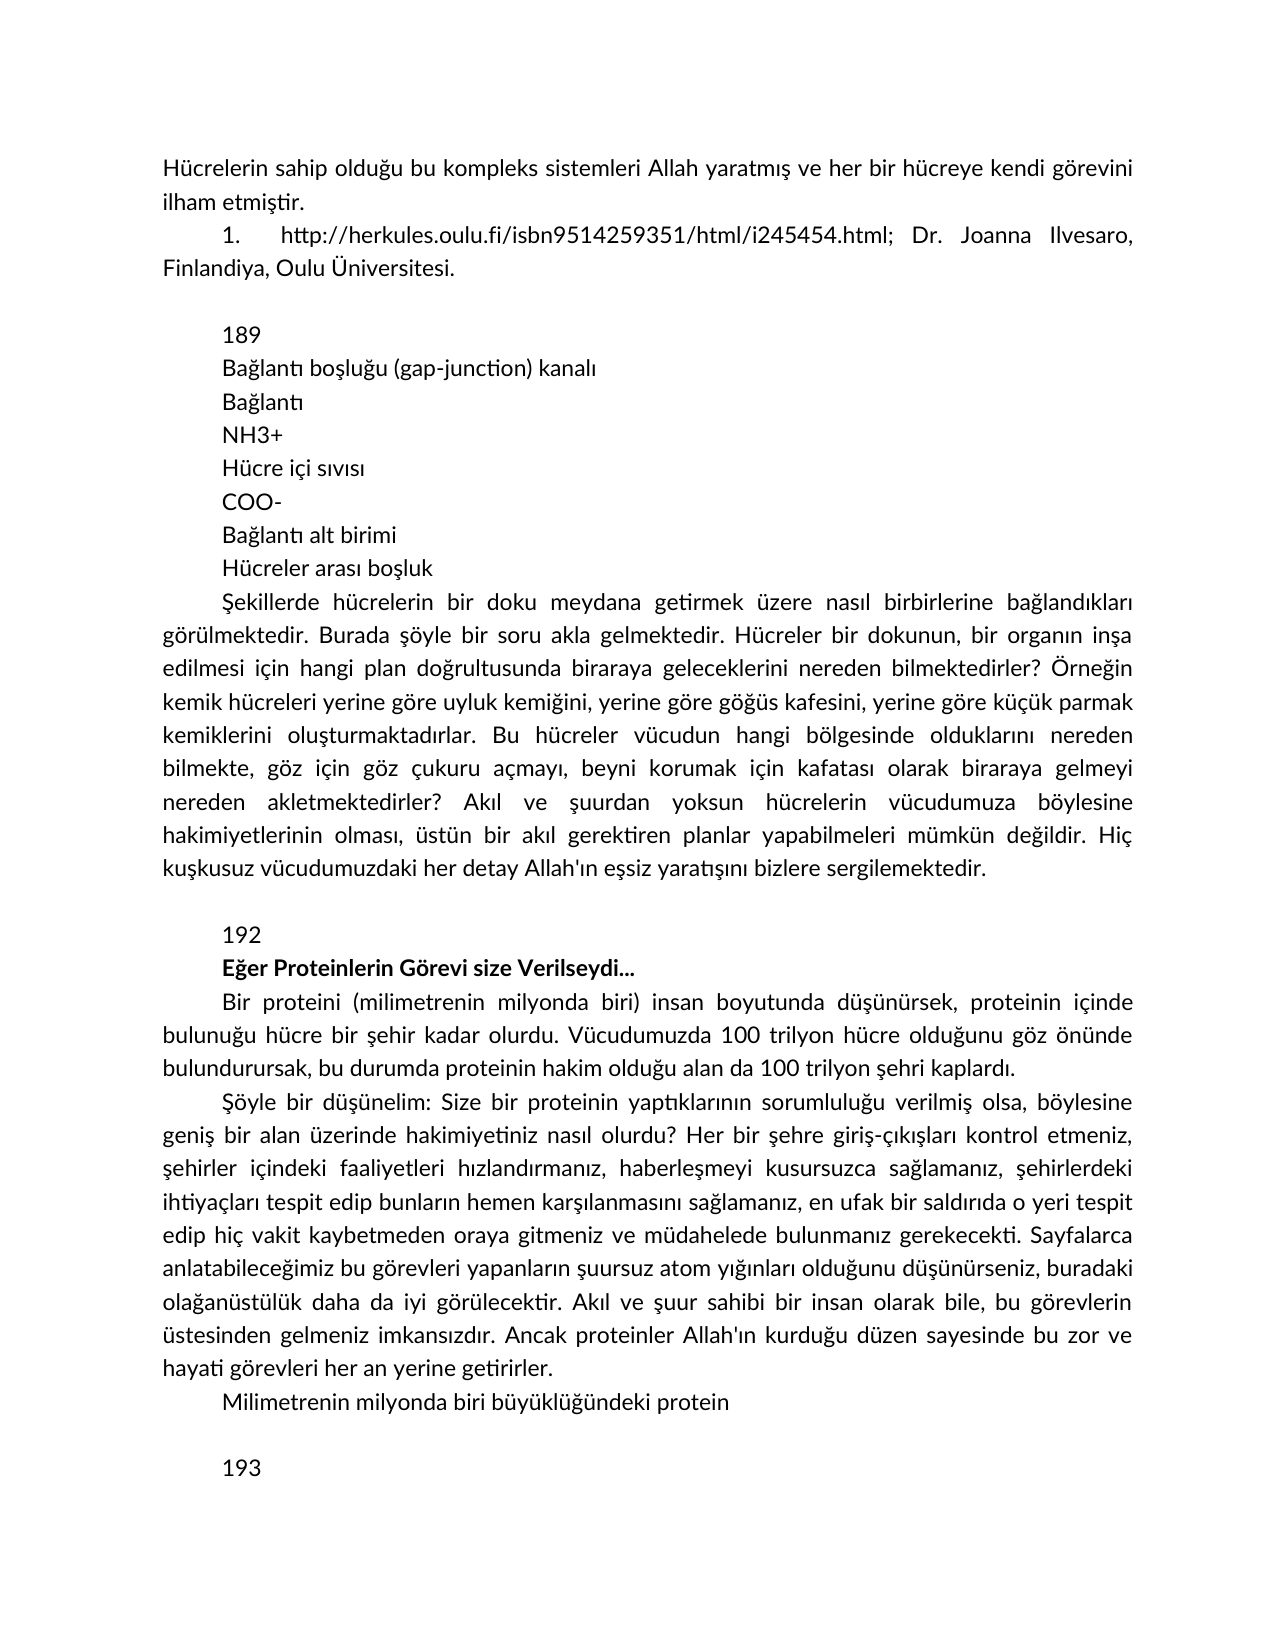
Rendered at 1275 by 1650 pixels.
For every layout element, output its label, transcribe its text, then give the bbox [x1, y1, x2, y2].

text Bir proteini (milimetrenin milyonda biri) insan boyutunda düşünürsek, proteinin içinde bulunuğu hücre bir şehir kadar olurdu. Vücudumuzda 100 trilyon hücre olduğunu göz önünde bulundurursak, bu durumda proteinin hakim olduğu alan da 100 trilyon şehri kaplardı. [162, 983, 1134, 1083]
text 189 [162, 317, 1134, 350]
text Bağlantı boşluğu (gap-junction) kanalı [162, 350, 1134, 383]
text Hücrelerin sahip olduğu bu kompleks sistemleri Allah yaratmış ve her bir hücreye kendi görevini ilham etmiştir. [162, 150, 1134, 217]
text NH3+ [162, 417, 1134, 450]
text Milimetrenin milyonda biri büyüklüğündeki protein [162, 1383, 1134, 1417]
text 193 [162, 1450, 1134, 1483]
text Bağlantı alt birimi [162, 517, 1134, 550]
text COO- [162, 483, 1134, 517]
text Hücreler arası boşluk [162, 550, 1134, 583]
text 192 [162, 917, 1134, 950]
text Şöyle bir düşünelim: Size bir proteinin yaptıklarının sorumluluğu verilmiş olsa, böylesine geniş bir alan üzerinde hakimiyetiniz nasıl olurdu? Her bir şehre giriş-çıkışları kontrol etmeniz, şehirler içindeki faaliyetleri hızlandırmanız, haberleşmeyi kusursuzca sağlamanız, şehirlerdeki ihtiyaçları tespit edip bunların hemen karşılanmasını sağlamanız, en ufak bir saldırıda o yeri tespit edip hiç vakit kaybetmeden oraya gitmeniz ve müdahelede bulunmanız gerekecekti. Sayfalarca anlatabileceğimiz bu görevleri yapanların şuursuz atom yığınları olduğunu düşünürseniz, buradaki olağanüstülük daha da iyi görülecektir. Akıl ve şuur sahibi bir insan olarak bile, bu görevlerin üstesinden gelmeniz imkansızdır. Ancak proteinler Allah'ın kurduğu düzen sayesinde bu zor ve hayati görevleri her an yerine getirirler. [162, 1083, 1134, 1383]
text Hücre içi sıvısı [162, 450, 1134, 483]
text Eğer Proteinlerin Görevi size Verilseydi... [162, 950, 1134, 983]
text Bağlantı [162, 383, 1134, 417]
text 1. http://herkules.oulu.fi/isbn9514259351/html/i245454.html; Dr. Joanna Ilvesaro, Finlandiya, Oulu Üniversitesi. [162, 217, 1134, 283]
text Şekillerde hücrelerin bir doku meydana getirmek üzere nasıl birbirlerine bağlandıkları görülmektedir. Burada şöyle bir soru akla gelmektedir. Hücreler bir dokunun, bir organın inşa edilmesi için hangi plan doğrultusunda biraraya geleceklerini nereden bilmektedirler? Örneğin kemik hücreleri yerine göre uyluk kemiğini, yerine göre göğüs kafesini, yerine göre küçük parmak kemiklerini oluşturmaktadırlar. Bu hücreler vücudun hangi bölgesinde olduklarını nereden bilmekte, göz için göz çukuru açmayı, beyni korumak için kafatası olarak biraraya gelmeyi nereden akletmektedirler? Akıl ve şuurdan yoksun hücrelerin vücudumuza böylesine hakimiyetlerinin olması, üstün bir akıl gerektiren planlar yapabilmeleri mümkün değildir. Hiç kuşkusuz vücudumuzdaki her detay Allah'ın eşsiz yaratışını bizlere sergilemektedir. [162, 583, 1134, 883]
